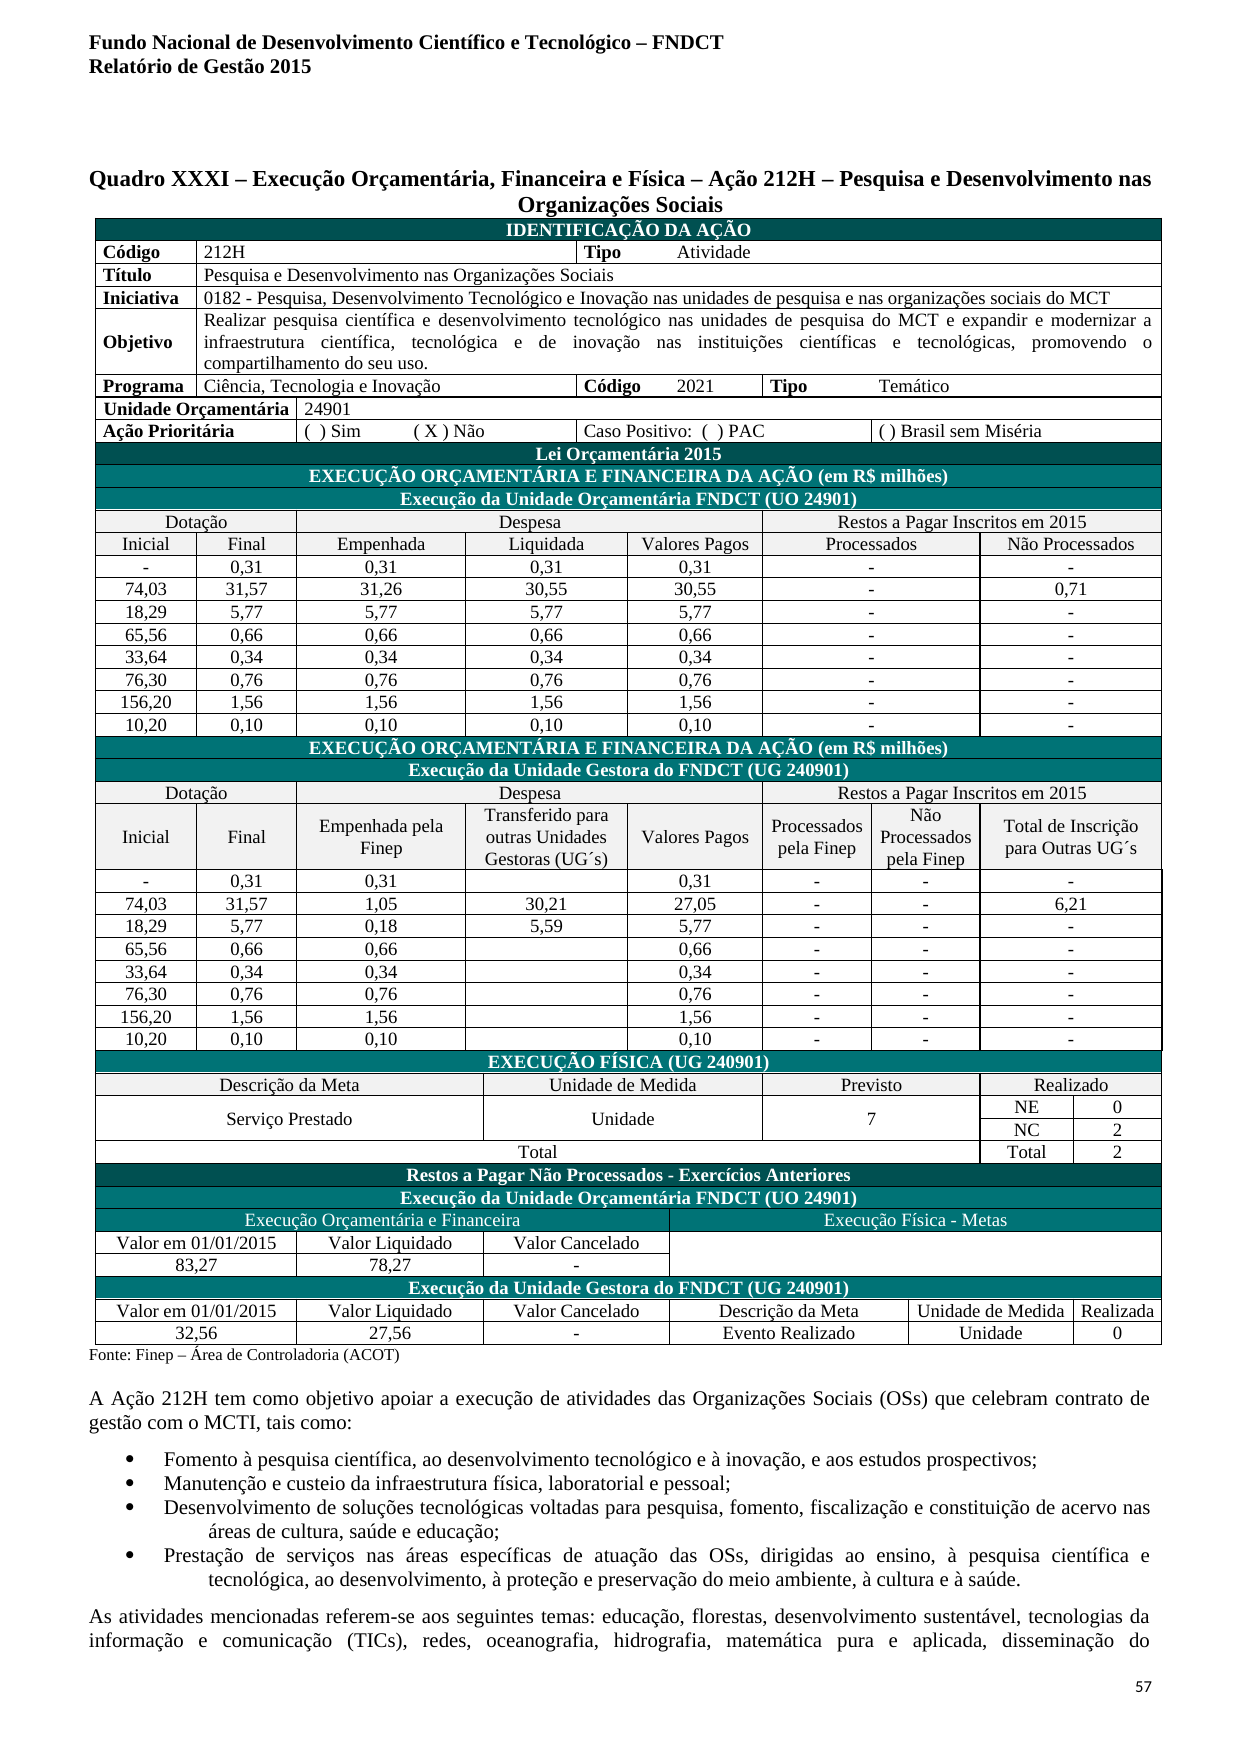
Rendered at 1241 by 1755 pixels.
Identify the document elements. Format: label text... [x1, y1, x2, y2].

table_cell 0,76 [297, 983, 465, 1005]
table_cell NC [981, 1119, 1073, 1140]
table_cell 0,31 [297, 556, 465, 577]
table_cell 1,56 [197, 691, 296, 713]
table_cell Restos a Pagar Não Processados - Exercícios Anteriores [96, 1164, 1161, 1186]
table_cell 1,56 [297, 1006, 465, 1027]
text Fonte: Finep – Área de Controladoria (ACOT) [89, 1345, 1152, 1364]
table_cell Restos a Pagar Inscritos em 2015 [763, 511, 1161, 532]
table_cell 5,77 [197, 915, 296, 937]
table_cell 33,64 [96, 961, 196, 982]
table_cell Execução da Unidade Orçamentária FNDCT (UO 24901) [96, 488, 1161, 509]
table_cell 65,56 [96, 938, 196, 959]
table_cell Execução da Unidade Gestora do FNDCT (UG 240901) [96, 759, 1161, 781]
table_cell 5,77 [628, 601, 762, 622]
table_cell - [981, 646, 1161, 668]
table_cell 0,66 [466, 624, 627, 645]
table_cell - [763, 669, 979, 690]
table_cell 0,31 [297, 870, 465, 892]
table_cell - [763, 961, 871, 982]
table_cell 0,34 [197, 961, 296, 982]
table_cell 0,66 [197, 938, 296, 959]
table_cell 0,10 [197, 1028, 296, 1050]
table_cell Descrição da Meta [96, 1074, 483, 1095]
table_cell - [484, 1322, 669, 1344]
table_cell Unidade de Medida [484, 1074, 762, 1095]
table_cell 0,31 [197, 556, 296, 577]
table_cell - [981, 624, 1161, 645]
text As atividades mencionadas referem-se aos seguintes temas: educação, florestas, desenvolvimento sustentável, tecnologias da informação e comunicação (TICs), redes, oceanografia, hidrografia, matemática pura e aplicada, disseminação do [89, 1603, 1152, 1652]
table_cell - [872, 870, 979, 892]
table_cell 0,31 [197, 870, 296, 892]
table_cell 83,27 [96, 1254, 296, 1276]
table_cell Dotação [96, 511, 296, 532]
table_cell Valor Liquidado [297, 1232, 483, 1253]
table_cell 76,30 [96, 983, 196, 1005]
table_cell Serviço Prestado [96, 1096, 483, 1140]
table_cell [466, 1006, 627, 1027]
table_cell 0,18 [297, 915, 465, 937]
table_cell Unidade de Medida [909, 1300, 1073, 1321]
table_cell 65,56 [96, 624, 196, 645]
table_cell Realizada [1074, 1300, 1161, 1321]
table_cell 31,57 [197, 893, 296, 914]
table_cell EXECUÇÃO ORÇAMENTÁRIA E FINANCEIRA DA AÇÃO (em R$ milhões) [96, 465, 1161, 487]
table_cell - [981, 915, 1161, 937]
table_cell [670, 1232, 1161, 1276]
table_cell 74,03 [96, 578, 196, 600]
table_cell - [763, 938, 871, 959]
table_cell - [872, 1006, 979, 1027]
table_cell 2 [1074, 1141, 1161, 1163]
table_cell Evento Realizado [670, 1322, 908, 1344]
table_cell Não Processados pela Finep [872, 804, 979, 869]
table_cell Liquidada [466, 533, 627, 555]
text A Ação 212H tem como objetivo apoiar a execução de atividades das Organizações Sociais (OSs) que celebram contrato de gestão com o MCTI, tais como: [89, 1386, 1152, 1434]
table_cell EXECUÇÃO ORÇAMENTÁRIA E FINANCEIRA DA AÇÃO (em R$ milhões) [96, 737, 1161, 758]
table_cell 5,59 [466, 915, 627, 937]
table_cell 6,21 [981, 893, 1161, 914]
table_cell 0,76 [197, 669, 296, 690]
table_cell Tipo [763, 375, 871, 396]
table_cell Tipo [577, 241, 669, 263]
table_cell 0,66 [297, 624, 465, 645]
table_cell Valor Cancelado [484, 1232, 669, 1253]
table_cell 30,55 [628, 578, 762, 600]
table_cell Despesa [297, 782, 762, 803]
table_cell 31,26 [297, 578, 465, 600]
table_cell Ação Prioritária [96, 420, 296, 442]
table_cell Final [197, 804, 296, 869]
table_cell ( ) Brasil sem Miséria [872, 420, 1161, 442]
table_cell Título [96, 264, 196, 286]
table_cell 78,27 [297, 1254, 483, 1276]
table_cell 0,10 [466, 714, 627, 736]
table_cell - [872, 893, 979, 914]
table_cell - [872, 915, 979, 937]
table_cell 0,76 [197, 983, 296, 1005]
table_cell Transferido para outras Unidades Gestoras (UG´s) [466, 804, 627, 869]
table_cell [466, 938, 627, 959]
table_cell - [981, 870, 1161, 892]
table_cell Código [577, 375, 669, 396]
table_cell 0 [1074, 1096, 1161, 1118]
table_cell ( ) Sim [297, 420, 406, 442]
table_cell Execução Física - Metas [670, 1209, 1161, 1231]
table_cell 0,31 [628, 556, 762, 577]
table_cell - [763, 1006, 871, 1027]
table_cell - [763, 714, 979, 736]
table_cell Valor em 01/01/2015 [96, 1300, 296, 1321]
table_cell Despesa [297, 511, 762, 532]
table_cell 0,66 [628, 938, 762, 959]
table_cell Valor Liquidado [297, 1300, 483, 1321]
table_cell Programa [96, 375, 196, 396]
table_cell 10,20 [96, 714, 196, 736]
table_cell Não Processados [981, 533, 1161, 555]
table_cell Código [96, 241, 196, 263]
table_cell Execução da Unidade Gestora do FNDCT (UG 240901) [96, 1277, 1161, 1298]
table_cell - [872, 1028, 979, 1050]
table_cell 0,34 [628, 646, 762, 668]
table_cell Total [96, 1141, 979, 1163]
table_cell 10,20 [96, 1028, 196, 1050]
table_cell 32,56 [96, 1322, 296, 1344]
table_cell [466, 1028, 627, 1050]
table_cell Total [981, 1141, 1073, 1163]
table_cell - [763, 646, 979, 668]
table_cell Atividade [669, 241, 1161, 263]
table_cell Empenhada [297, 533, 465, 555]
table_cell 1,56 [297, 691, 465, 713]
table_cell Unidade [909, 1322, 1073, 1344]
table_cell Total de Inscrição para Outras UG´s [981, 804, 1161, 869]
table_cell 212H [197, 241, 576, 263]
list Fomento à pesquisa científica, ao desenvolvimento tecnológico e à inovação, e aos estudos prospectivos; [126, 1447, 1152, 1471]
table_cell Unidade Orçamentária [96, 398, 296, 419]
table_cell - [763, 915, 871, 937]
table_cell 0,34 [466, 646, 627, 668]
table_cell - [872, 983, 979, 1005]
table_cell Realizar pesquisa científica e desenvolvimento tecnológico nas unidades de pesquisa do MCT e expandir e modernizar a infraestrutura científica, tecnológica e de inovação nas instituições científicas e tecnológicas, promovendo o compartilhamento do seu uso. [197, 309, 1161, 374]
table_cell 0,76 [628, 669, 762, 690]
table_cell 2 [1074, 1119, 1161, 1140]
table_cell Execução da Unidade Orçamentária FNDCT (UO 24901) [96, 1187, 1161, 1208]
table_cell 7 [763, 1096, 979, 1140]
table_cell - [763, 624, 979, 645]
table_cell 156,20 [96, 691, 196, 713]
table_cell 0,66 [628, 624, 762, 645]
table_cell 30,55 [466, 578, 627, 600]
table_cell - [981, 1006, 1161, 1027]
table_cell - [981, 961, 1161, 982]
table_cell [466, 983, 627, 1005]
table_cell 1,56 [628, 1006, 762, 1027]
table_cell 0,31 [466, 556, 627, 577]
table_cell 5,77 [297, 601, 465, 622]
table_cell 0,34 [197, 646, 296, 668]
table_cell 2021 [669, 375, 762, 396]
table_cell - [872, 938, 979, 959]
table_header IDENTIFICAÇÃO DA AÇÃO [96, 219, 1161, 240]
table_cell 76,30 [96, 669, 196, 690]
table_cell Inicial [96, 533, 196, 555]
table_cell 0,34 [628, 961, 762, 982]
table_cell 30,21 [466, 893, 627, 914]
table_cell Dotação [96, 782, 296, 803]
table_cell Processados [763, 533, 979, 555]
table_cell Restos a Pagar Inscritos em 2015 [763, 782, 1161, 803]
table_cell Final [197, 533, 296, 555]
table_cell - [981, 938, 1161, 959]
table_cell - [981, 556, 1161, 577]
table_cell ( X ) Não [406, 420, 576, 442]
table_cell Ciência, Tecnologia e Inovação [197, 375, 576, 396]
table_cell - [981, 669, 1161, 690]
table_cell Pesquisa e Desenvolvimento nas Organizações Sociais [197, 264, 1161, 286]
table_cell - [763, 691, 979, 713]
table_cell Objetivo [96, 309, 196, 374]
table_cell - [981, 1028, 1161, 1050]
table_cell [466, 870, 627, 892]
table_cell - [763, 1028, 871, 1050]
table_cell - [96, 870, 196, 892]
table_cell 1,05 [297, 893, 465, 914]
table_cell - [981, 601, 1161, 622]
table_cell 18,29 [96, 601, 196, 622]
table_cell 18,29 [96, 915, 196, 937]
table_cell - [763, 893, 871, 914]
table_cell - [981, 691, 1161, 713]
table_cell Processados pela Finep [763, 804, 871, 869]
table_cell 27,05 [628, 893, 762, 914]
table_cell - [763, 870, 871, 892]
table_cell Valores Pagos [628, 533, 762, 555]
table_cell 0,10 [197, 714, 296, 736]
table_cell 0,10 [628, 1028, 762, 1050]
list Desenvolvimento de soluções tecnológicas voltadas para pesquisa, fomento, fiscalização e constituição de acervo nas áreas de cultura, saúde e educação; [126, 1495, 1152, 1543]
table_cell 0,76 [466, 669, 627, 690]
table_cell Realizado [981, 1074, 1161, 1095]
table_cell 0 [1074, 1322, 1161, 1344]
table_cell 1,56 [628, 691, 762, 713]
table_cell 0182 - Pesquisa, Desenvolvimento Tecnológico e Inovação nas unidades de pesquisa e nas organizações sociais do MCT [197, 287, 1161, 308]
table_cell 0,66 [297, 938, 465, 959]
table_cell 156,20 [96, 1006, 196, 1027]
table_cell Temático [871, 375, 1161, 396]
table_cell Valores Pagos [628, 804, 762, 869]
table_cell 0,66 [197, 624, 296, 645]
table_cell 5,77 [628, 915, 762, 937]
table_cell - [763, 578, 979, 600]
table_cell - [763, 601, 979, 622]
table_cell Valor Cancelado [484, 1300, 669, 1321]
list Manutenção e custeio da infraestrutura física, laboratorial e pessoal; [126, 1471, 1152, 1495]
table_cell - [484, 1254, 669, 1276]
table_cell NE [981, 1096, 1073, 1118]
table_cell 0,10 [297, 1028, 465, 1050]
table_cell - [981, 714, 1161, 736]
table_cell 0,76 [628, 983, 762, 1005]
table_cell - [763, 983, 871, 1005]
table_cell 0,10 [628, 714, 762, 736]
table_cell Unidade [484, 1096, 762, 1140]
table_cell [466, 961, 627, 982]
table_cell Caso Positivo: ( ) PAC [577, 420, 871, 442]
list Prestação de serviços nas áreas específicas de atuação das OSs, dirigidas ao ensino, à pesquisa científica e tecnológica, ao desenvolvimento, à proteção e preservação do meio ambiente, à cultura e à saúde. [126, 1543, 1152, 1591]
table_cell 0,34 [297, 961, 465, 982]
table_cell 5,77 [197, 601, 296, 622]
table_cell 33,64 [96, 646, 196, 668]
table_cell 1,56 [466, 691, 627, 713]
table_cell Iniciativa [96, 287, 196, 308]
table_cell 0,31 [628, 870, 762, 892]
table_cell Descrição da Meta [670, 1300, 908, 1321]
table_cell 27,56 [297, 1322, 483, 1344]
table_cell - [96, 556, 196, 577]
table_cell 24901 [297, 398, 1161, 419]
table_cell 0,71 [981, 578, 1161, 600]
table_cell Inicial [96, 804, 196, 869]
table_cell EXECUÇÃO FÍSICA (UG 240901) [96, 1051, 1161, 1072]
table_cell 1,56 [197, 1006, 296, 1027]
table_cell 0,76 [297, 669, 465, 690]
table_cell 74,03 [96, 893, 196, 914]
table_cell Lei Orçamentária 2015 [96, 443, 1161, 464]
table_cell Valor em 01/01/2015 [96, 1232, 296, 1253]
table_cell - [981, 983, 1161, 1005]
table_cell Empenhada pela Finep [297, 804, 465, 869]
table_cell Previsto [763, 1074, 979, 1095]
table_cell 31,57 [197, 578, 296, 600]
table_cell 0,10 [297, 714, 465, 736]
table_cell - [872, 961, 979, 982]
table_cell - [763, 556, 979, 577]
table_cell Execução Orçamentária e Financeira [96, 1209, 669, 1231]
table_cell 5,77 [466, 601, 627, 622]
table_cell 0,34 [297, 646, 465, 668]
text Quadro XXXI – Execução Orçamentária, Financeira e Física – Ação 212H – Pesquisa e Desenvolvimento nas Organizações Sociais [89, 165, 1152, 218]
